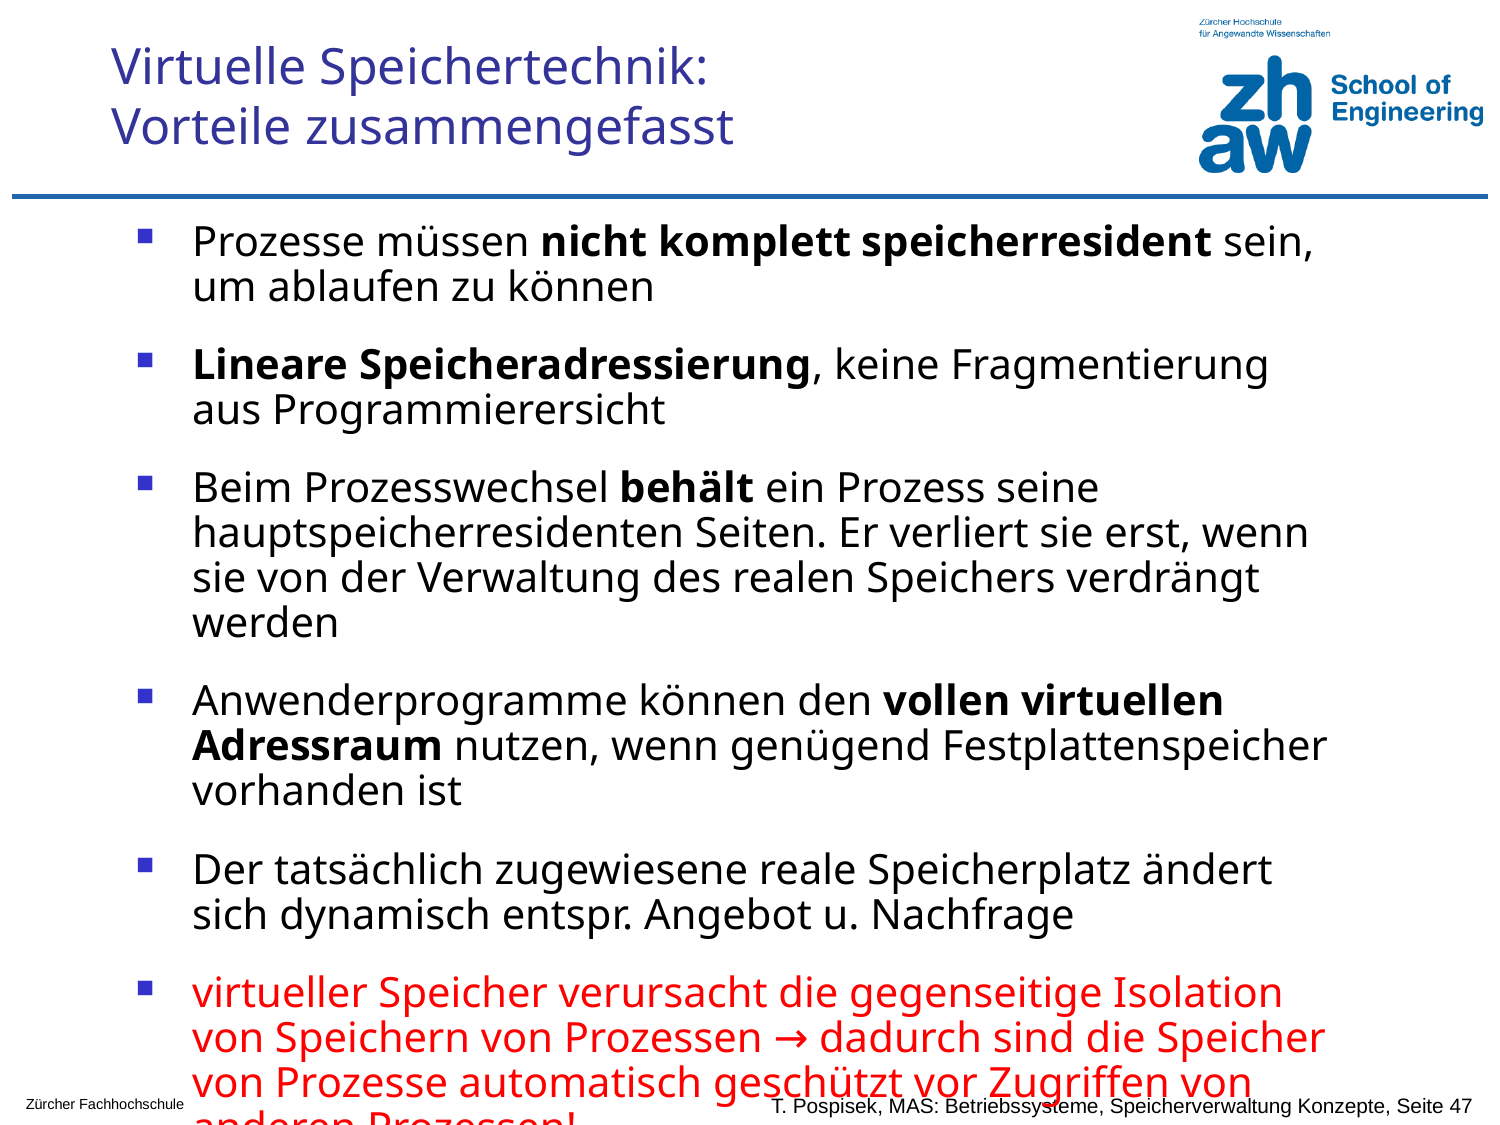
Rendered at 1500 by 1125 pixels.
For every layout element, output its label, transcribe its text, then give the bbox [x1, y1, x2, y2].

list Prozesse müssen nicht komplett speicherresident sein, um ablaufen zu können Lineare Speicheradressierung, keine Fragmentierung aus Programmierersicht Beim Prozesswechsel behält ein Prozess seine hauptspeicherresidenten Seiten. Er verliert sie erst, wenn sie von der Verwaltung des realen Speichers verdrängt werden Anwenderprogramme können den vollen virtuellen Adressraum nutzen, wenn genügend Festplattenspeicher vorhanden ist Der tatsächlich zugewiesene reale Speicherplatz ändert sich dynamisch entspr. Angebot u. Nachfrage virtueller Speicher verursacht die gegenseitige Isolation von Speichern von Prozessen → dadurch sind die Speicher von Prozesse automatisch geschützt vor Zugriffen von anderen Prozessen! [120, 212, 1350, 950]
title Virtuelle Speichertechnik: Vorteile zusammengefasst [96, 50, 1375, 163]
picture [1199, 19, 1483, 173]
